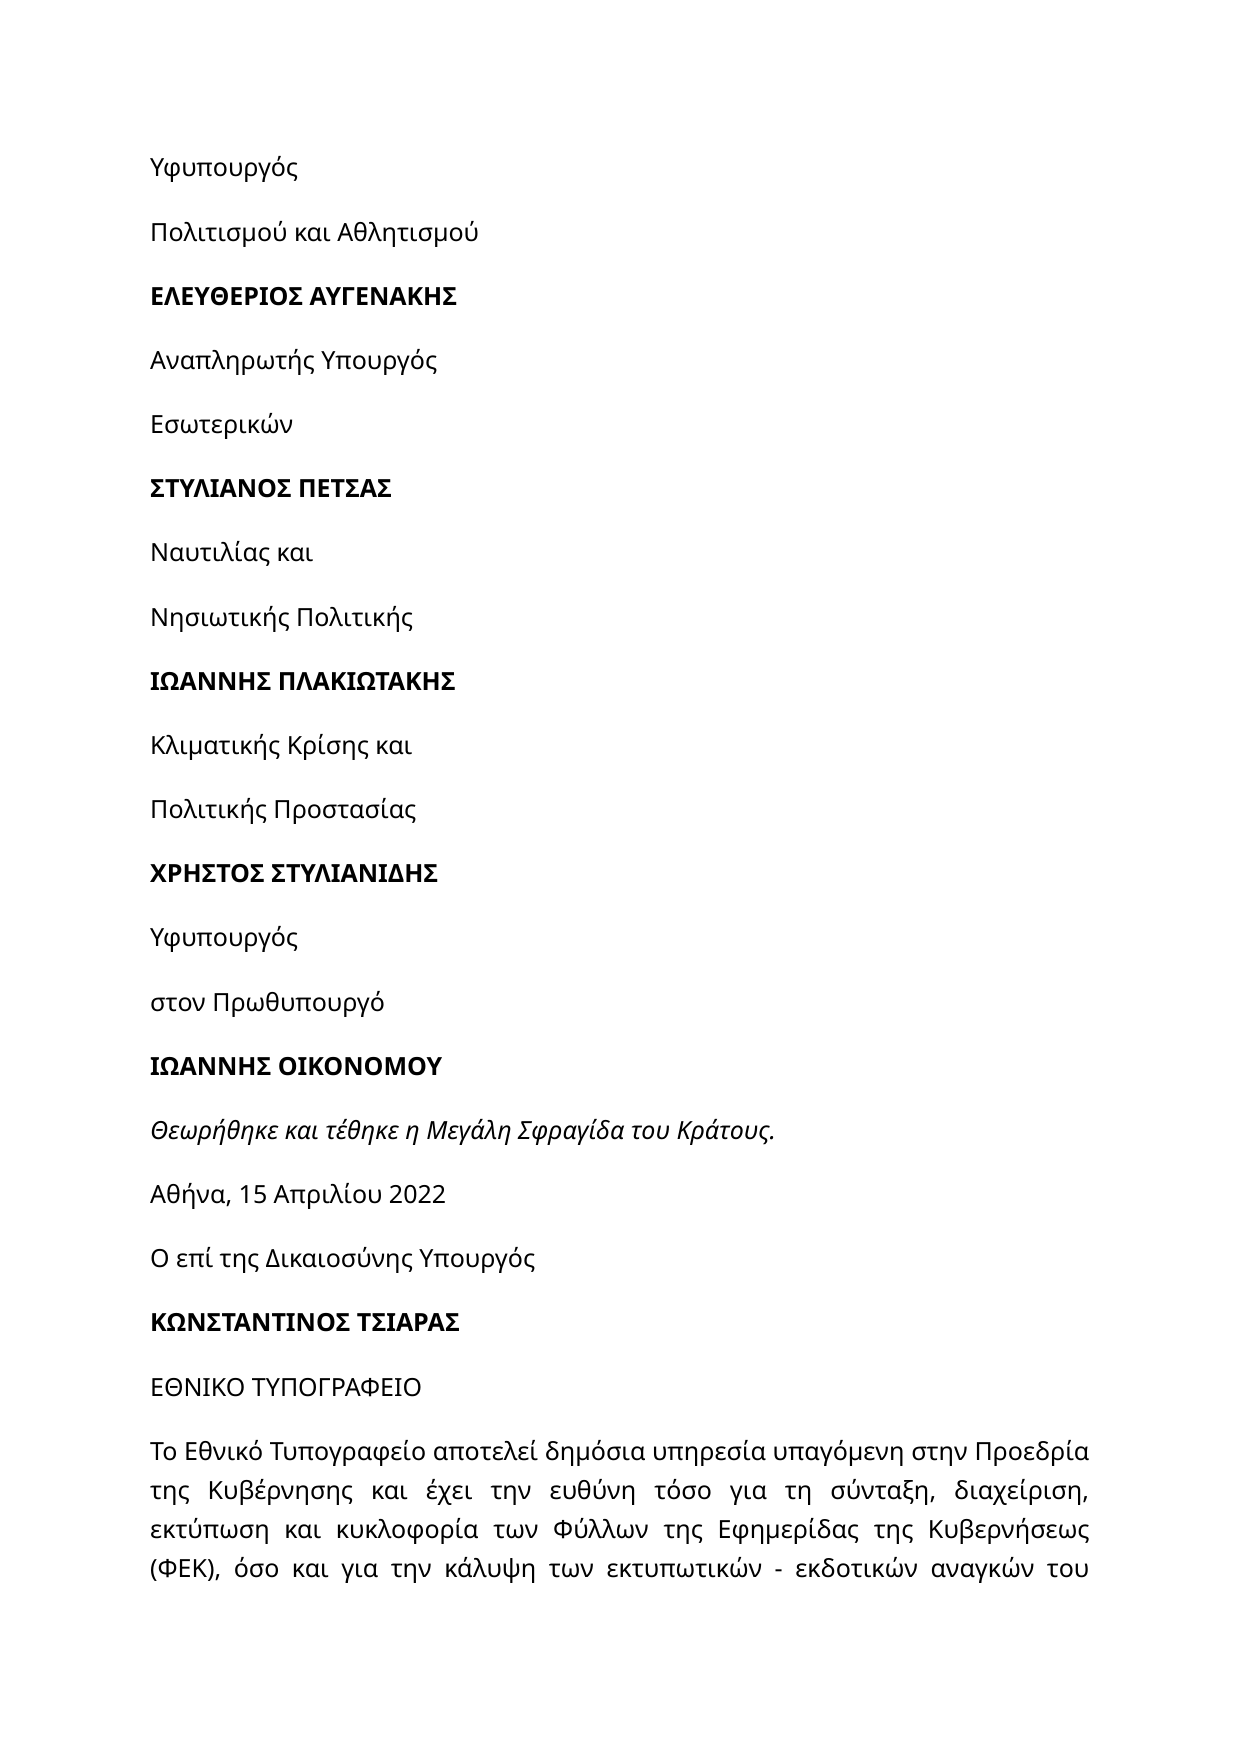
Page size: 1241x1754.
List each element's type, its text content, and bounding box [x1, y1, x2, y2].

text Νησιωτικής Πολιτικής [150, 599, 1090, 633]
text στον Πρωθυπουργό [150, 984, 1090, 1018]
text Πολιτικής Προστασίας [150, 792, 1090, 826]
text Πολιτισμού και Αθλητισμού [150, 214, 1090, 248]
text Θεωρήθηκε και τέθηκε η Μεγάλη Σφραγίδα του Κράτους. [150, 1112, 1090, 1147]
text Ο επί της Δικαιοσύνης Υπουργός [150, 1241, 1090, 1275]
text ΕΘΝΙΚΟ ΤΥΠΟΓΡΑΦΕΙΟ [150, 1369, 1090, 1403]
text Υφυπουργός [150, 150, 1090, 184]
text Αναπληρωτής Υπουργός [150, 342, 1090, 377]
text ΕΛΕΥΘΕΡΙΟΣ ΑΥΓΕΝΑΚΗΣ [150, 278, 1090, 312]
text Αθήνα, 15 Απριλίου 2022 [150, 1177, 1090, 1211]
text Το Εθνικό Τυπογραφείο αποτελεί δημόσια υπηρεσία υπαγόμενη στην Προεδρία της Κυβέρνησης και έχει την ευθύνη τόσο για τη σύνταξη, διαχείριση, εκτύπωση και κυκλοφορία των Φύλλων της Εφημερίδας της Κυβερνήσεως (ΦΕΚ), όσο και για την κάλυψη των εκτυπωτικών - εκδοτικών αναγκών του [150, 1433, 1090, 1585]
text Κλιματικής Κρίσης και [150, 727, 1090, 762]
text ΙΩΑΝΝΗΣ ΠΛΑΚΙΩΤΑΚΗΣ [150, 663, 1090, 697]
text ΚΩΝΣΤΑΝΤΙΝΟΣ ΤΣΙΑΡΑΣ [150, 1305, 1090, 1339]
text ΣΤΥΛΙΑΝΟΣ ΠΕΤΣΑΣ [150, 471, 1090, 505]
text ΧΡΗΣΤΟΣ ΣΤΥΛΙΑΝΙΔΗΣ [150, 856, 1090, 890]
text Εσωτερικών [150, 407, 1090, 441]
text ΙΩΑΝΝΗΣ ΟΙΚΟΝΟΜΟΥ [150, 1048, 1090, 1082]
text Ναυτιλίας και [150, 535, 1090, 569]
text Υφυπουργός [150, 920, 1090, 954]
